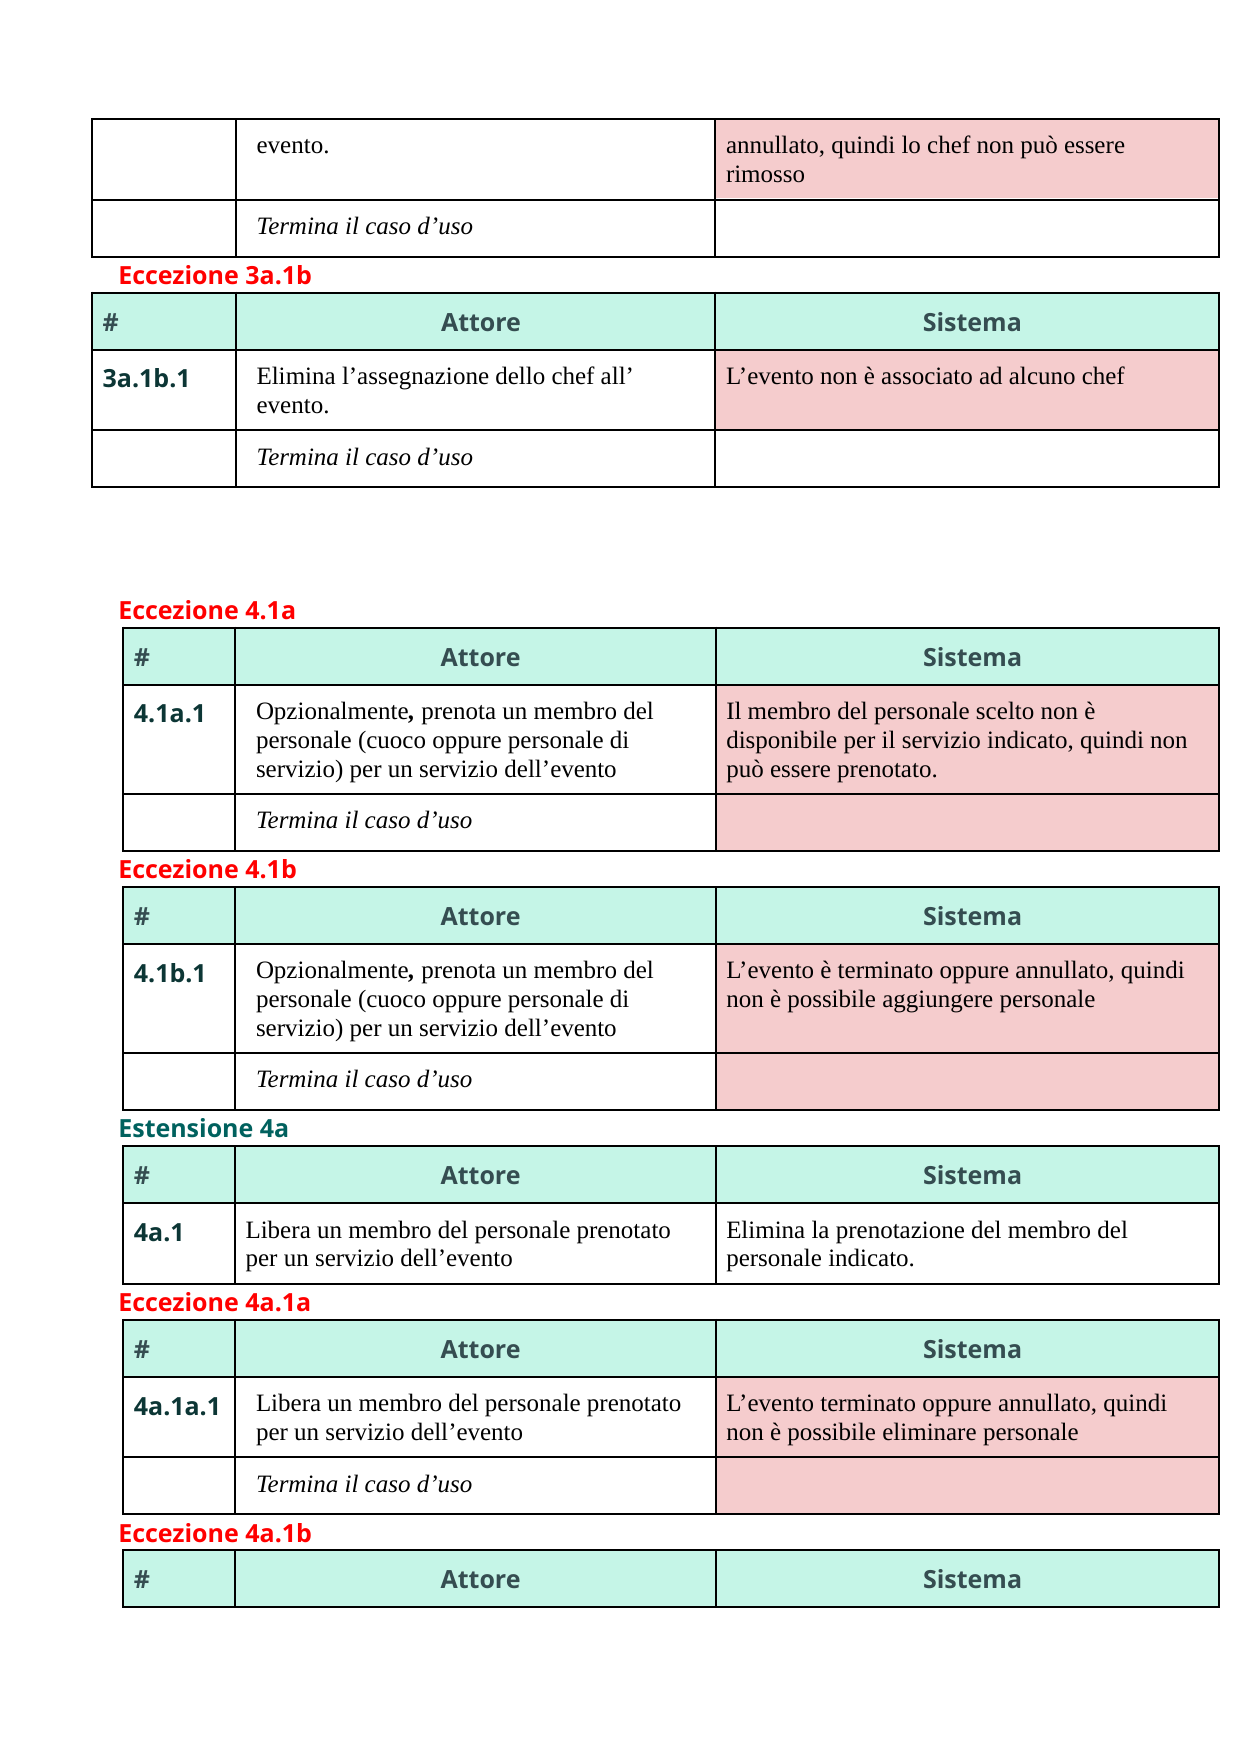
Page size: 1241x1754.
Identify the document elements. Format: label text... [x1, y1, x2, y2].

table_cell [716, 431, 1218, 486]
table_cell 3a.1b.1 [93, 351, 235, 429]
table_header # [93, 294, 235, 349]
table_cell Libera un membro del personale prenotato per un servizio dell’evento [236, 1378, 715, 1456]
table_header Sistema [717, 888, 1218, 943]
table_cell 4a.1a.1 [124, 1378, 234, 1456]
table_cell [716, 201, 1218, 256]
table_cell [717, 1458, 1218, 1513]
table_header # [124, 1147, 234, 1202]
table_header Sistema [717, 1321, 1218, 1376]
table_cell [93, 201, 235, 256]
subtitle Eccezione 4a.1b [118, 1515, 1122, 1549]
table_cell 4a.1 [124, 1204, 234, 1283]
table_cell [124, 795, 234, 850]
table_header Sistema [716, 294, 1218, 349]
table_cell Opzionalmente, prenota un membro del personale (cuoco oppure personale di servizio) per un servizio dell’evento [236, 686, 715, 793]
subtitle Eccezione 4.1b [118, 852, 1122, 886]
table_header # [124, 629, 234, 684]
table_header Sistema [717, 1551, 1218, 1606]
table_header # [124, 1551, 234, 1606]
table_cell [717, 1054, 1218, 1109]
table_cell L’evento non è associato ad alcuno chef [716, 351, 1218, 429]
table_cell Libera un membro del personale prenotato per un servizio dell’evento [236, 1204, 715, 1283]
table_header Attore [236, 629, 715, 684]
table_header # [124, 888, 234, 943]
table_cell Il membro del personale scelto non è disponibile per il servizio indicato, quindi non può essere prenotato. [717, 686, 1218, 793]
table_header Attore [236, 1321, 715, 1376]
table_cell Termina il caso d’uso [237, 431, 714, 486]
table_cell L’evento terminato oppure annullato, quindi non è possibile eliminare personale [717, 1378, 1218, 1456]
subtitle Eccezione 4.1a [118, 593, 1122, 627]
subtitle Eccezione 4a.1a [118, 1285, 1122, 1319]
table_header Sistema [717, 1147, 1218, 1202]
table_cell [93, 431, 235, 486]
table_cell annullato, quindi lo chef non può essere rimosso [716, 120, 1218, 198]
table_cell [717, 795, 1218, 850]
table_cell Termina il caso d’uso [237, 201, 714, 256]
table_cell 4.1a.1 [124, 686, 234, 793]
table_cell evento. [237, 120, 714, 198]
table_header Attore [236, 1147, 715, 1202]
table_header # [124, 1321, 234, 1376]
table_cell [93, 120, 235, 198]
table_header Attore [236, 888, 715, 943]
table_header Attore [236, 1551, 715, 1606]
table_cell Elimina la prenotazione del membro del personale indicato. [717, 1204, 1218, 1283]
table_cell Opzionalmente, prenota un membro del personale (cuoco oppure personale di servizio) per un servizio dell’evento [236, 945, 715, 1052]
table_cell Elimina l’assegnazione dello chef all’ evento. [237, 351, 714, 429]
table_cell Termina il caso d’uso [236, 1458, 715, 1513]
table_cell Termina il caso d’uso [236, 1054, 715, 1109]
table_cell [124, 1054, 234, 1109]
table_cell 4.1b.1 [124, 945, 234, 1052]
table_header Sistema [717, 629, 1218, 684]
table_header Attore [237, 294, 714, 349]
subtitle Estensione 4a [118, 1111, 1122, 1145]
subtitle Eccezione 3a.1b [118, 258, 1122, 292]
table_cell L’evento è terminato oppure annullato, quindi non è possibile aggiungere personale [717, 945, 1218, 1052]
table_cell [124, 1458, 234, 1513]
table_cell Termina il caso d’uso [236, 795, 715, 850]
